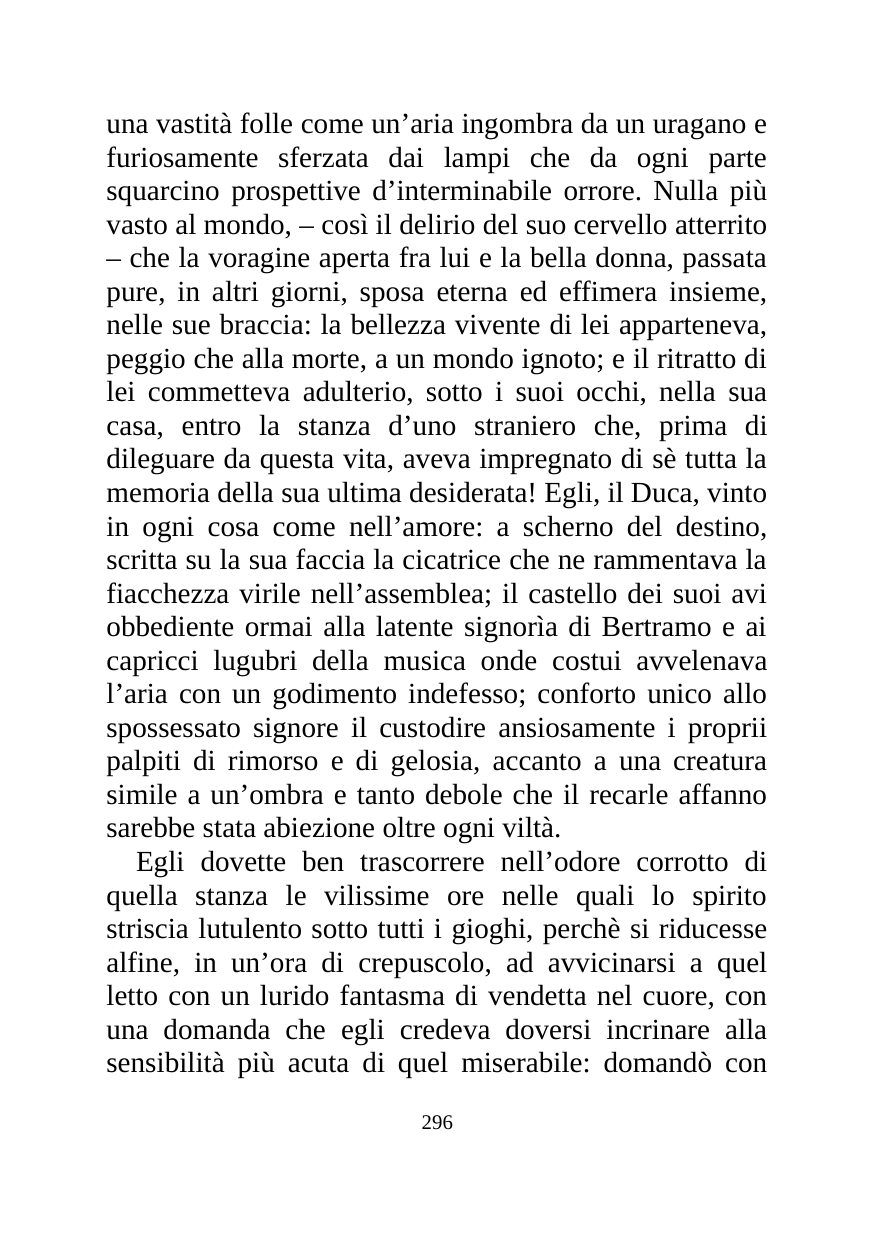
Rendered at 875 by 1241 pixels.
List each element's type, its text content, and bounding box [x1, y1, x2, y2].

text una vastità folle come un’aria ingombra da un uragano e furiosamente sferzata dai lampi che da ogni parte squarcino prospettive d’interminabile orrore. Nulla più vasto al mondo, – così il delirio del suo cervello atterrito – che la voragine aperta fra lui e la bella donna, passata pure, in altri giorni, sposa eterna ed effimera insieme, nelle sue braccia: la bellezza vivente di lei apparteneva, peggio che alla morte, a un mondo ignoto; e il ritratto di lei commetteva adulterio, sotto i suoi occhi, nella sua casa, entro la stanza d’uno straniero che, prima di dileguare da questa vita, aveva impregnato di sè tutta la memoria della sua ultima desiderata! Egli, il Duca, vinto in ogni cosa come nell’amore: a scherno del destino, scritta su la sua faccia la cicatrice che ne rammentava la fiacchezza virile nell’assemblea; il castello dei suoi avi obbediente ormai alla latente signorìa di Bertramo e ai capricci lugubri della musica onde costui avvelenava l’aria con un godimento indefesso; conforto unico allo spossessato signore il custodire ansiosamente i proprii palpiti di rimorso e di gelosia, accanto a una creatura simile a un’ombra e tanto debole che il recarle affanno sarebbe stata abiezione oltre ogni viltà. [106, 106, 768, 844]
text Egli dovette ben trascorrere nell’odore corrotto di quella stanza le vilissime ore nelle quali lo spirito striscia lutulento sotto tutti i gioghi, perchè si riducesse alfine, in un’ora di crepuscolo, ad avvicinarsi a quel letto con un lurido fantasma di vendetta nel cuore, con una domanda che egli credeva doversi incrinare alla sensibilità più acuta di quel miserabile: domandò con [106, 844, 768, 1079]
